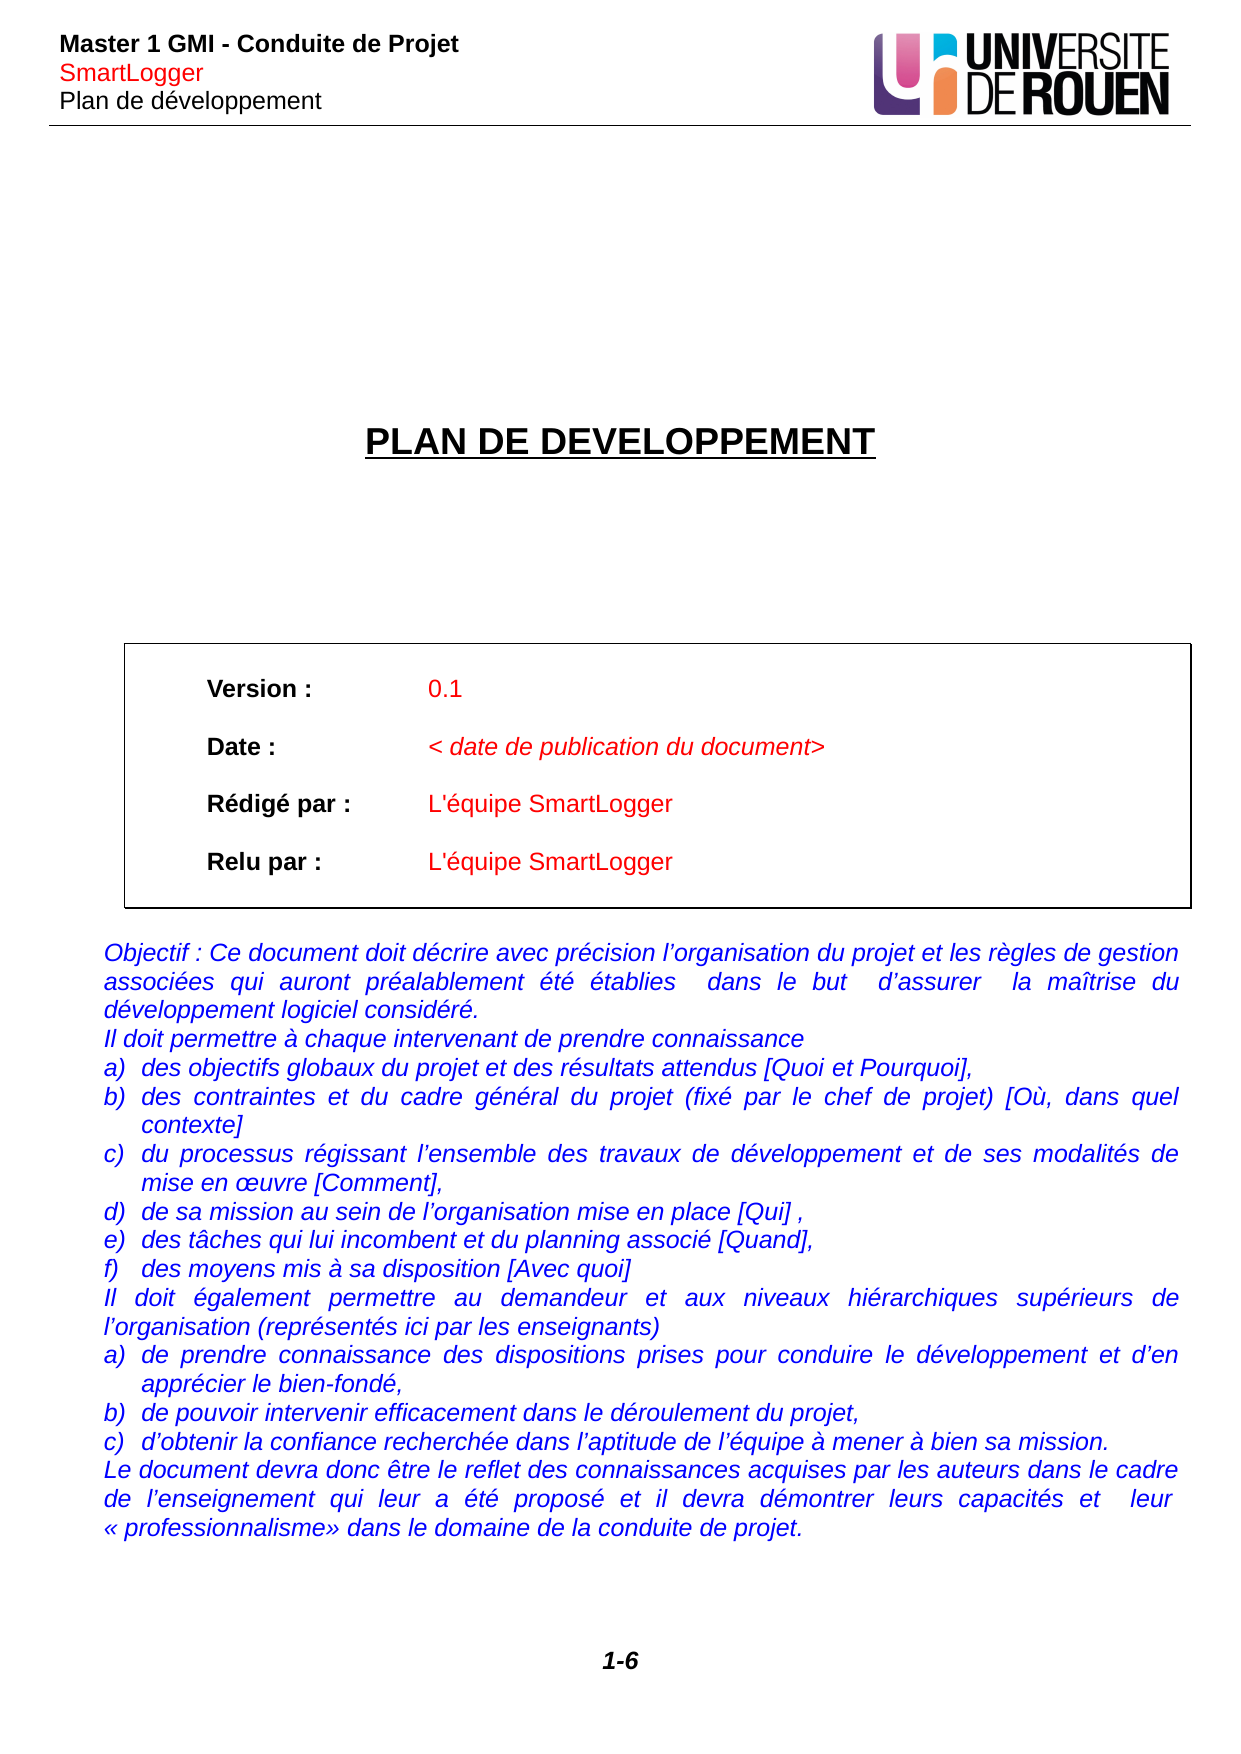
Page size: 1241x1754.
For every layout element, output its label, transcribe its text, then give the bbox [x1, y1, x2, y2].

list des objectifs globaux du projet et des résultats attendus [Quoi et Pourquoi], [103, 1053, 1181, 1082]
text Relu par : L'équipe SmartLogger [125, 844, 1190, 876]
text Il doit également permettre au demandeur et aux niveaux hiérarchiques supérieurs de l’organisation (représentés ici par les enseignants) [103, 1283, 1181, 1340]
list de sa mission au sein de l’organisation mise en place [Qui] , [103, 1197, 1181, 1225]
subtitle PLAN DE DEVELOPPEMENT [59, 419, 1181, 462]
text Version : 0.1 [125, 671, 1190, 703]
text Date : < date de publication du document> [125, 729, 1190, 761]
picture [872, 32, 1170, 118]
list d’obtenir la confiance recherchée dans l’aptitude de l’équipe à mener à bien sa mission. [103, 1427, 1181, 1455]
list de pouvoir intervenir efficacement dans le déroulement du projet, [103, 1398, 1181, 1427]
text Objectif : Ce document doit décrire avec précision l’organisation du projet et les règles de gestion associées qui auront préalablement été établies dans le but d’assurer la maîtrise du développement logiciel considéré. [103, 938, 1181, 1024]
list des contraintes et du cadre général du projet (fixé par le chef de projet) [Où, dans quel contexte] [103, 1082, 1181, 1139]
text Le document devra donc être le reflet des connaissances acquises par les auteurs dans le cadre de l’enseignement qui leur a été proposé et il devra démontrer leurs capacités et leur « professionnalisme» dans le domaine de la conduite de projet. [103, 1455, 1181, 1542]
list du processus régissant l’ensemble des travaux de développement et de ses modalités de mise en œuvre [Comment], [103, 1139, 1181, 1197]
list de prendre connaissance des dispositions prises pour conduire le développement et d’en apprécier le bien-fondé, [103, 1340, 1181, 1398]
text Rédigé par : L'équipe SmartLogger [125, 786, 1190, 818]
list des tâches qui lui incombent et du planning associé [Quand], [103, 1225, 1181, 1254]
list des moyens mis à sa disposition [Avec quoi] [103, 1254, 1181, 1283]
text Il doit permettre à chaque intervenant de prendre connaissance [103, 1024, 1181, 1053]
